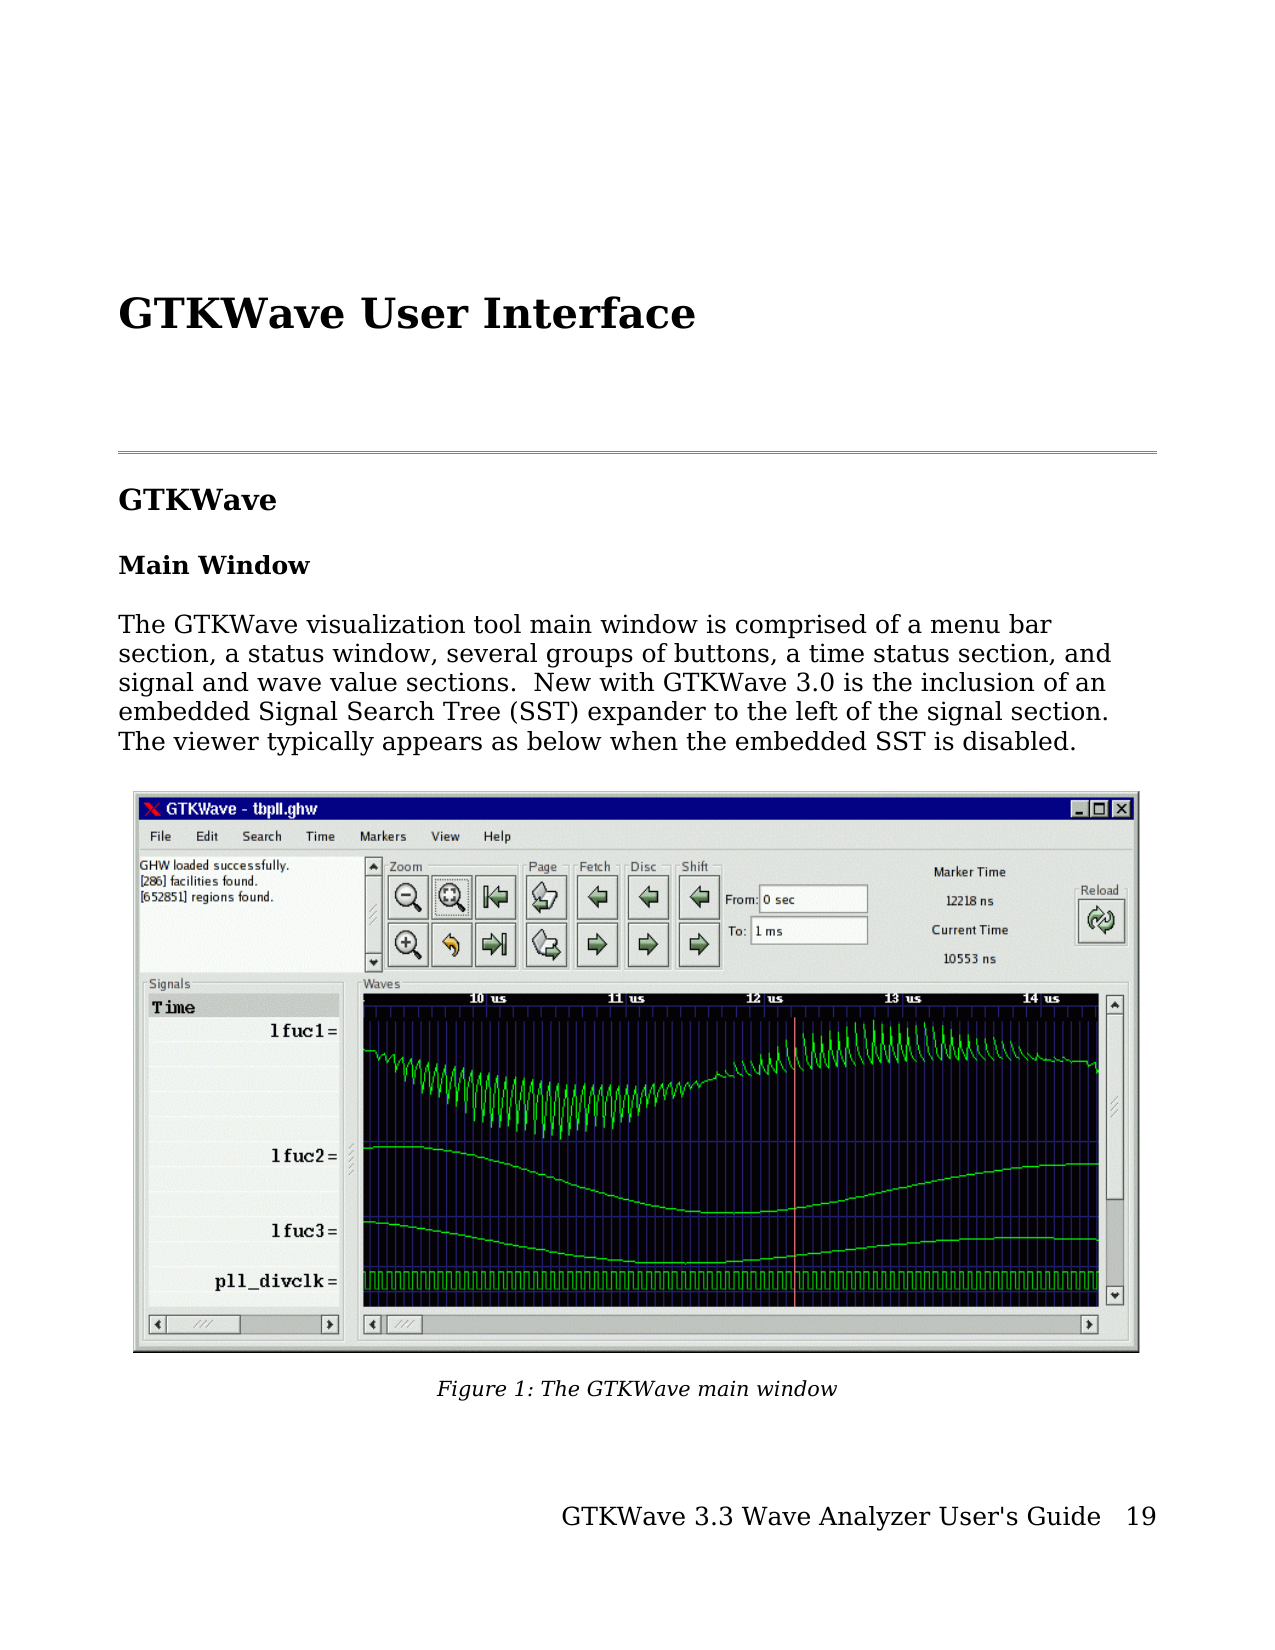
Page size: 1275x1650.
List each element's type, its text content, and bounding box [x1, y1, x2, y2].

picture [133, 791, 1140, 1353]
text Figure 1: The GTKWave main window [119, 773, 1158, 1401]
text GTKWave User Interface [118, 289, 1157, 338]
text Main Window [118, 551, 1157, 581]
text GTKWave [118, 483, 1157, 517]
text The GTKWave visualization tool main window is comprised of a menu bar section, a status window, several groups of buttons, a time status section, and signal and wave value sections. New with GTKWave 3.0 is the inclusion of an embedded Signal Search Tree (SST) expander to the left of the signal section. The viewer typically appears as below when the embedded SST is disabled. [118, 610, 1157, 756]
